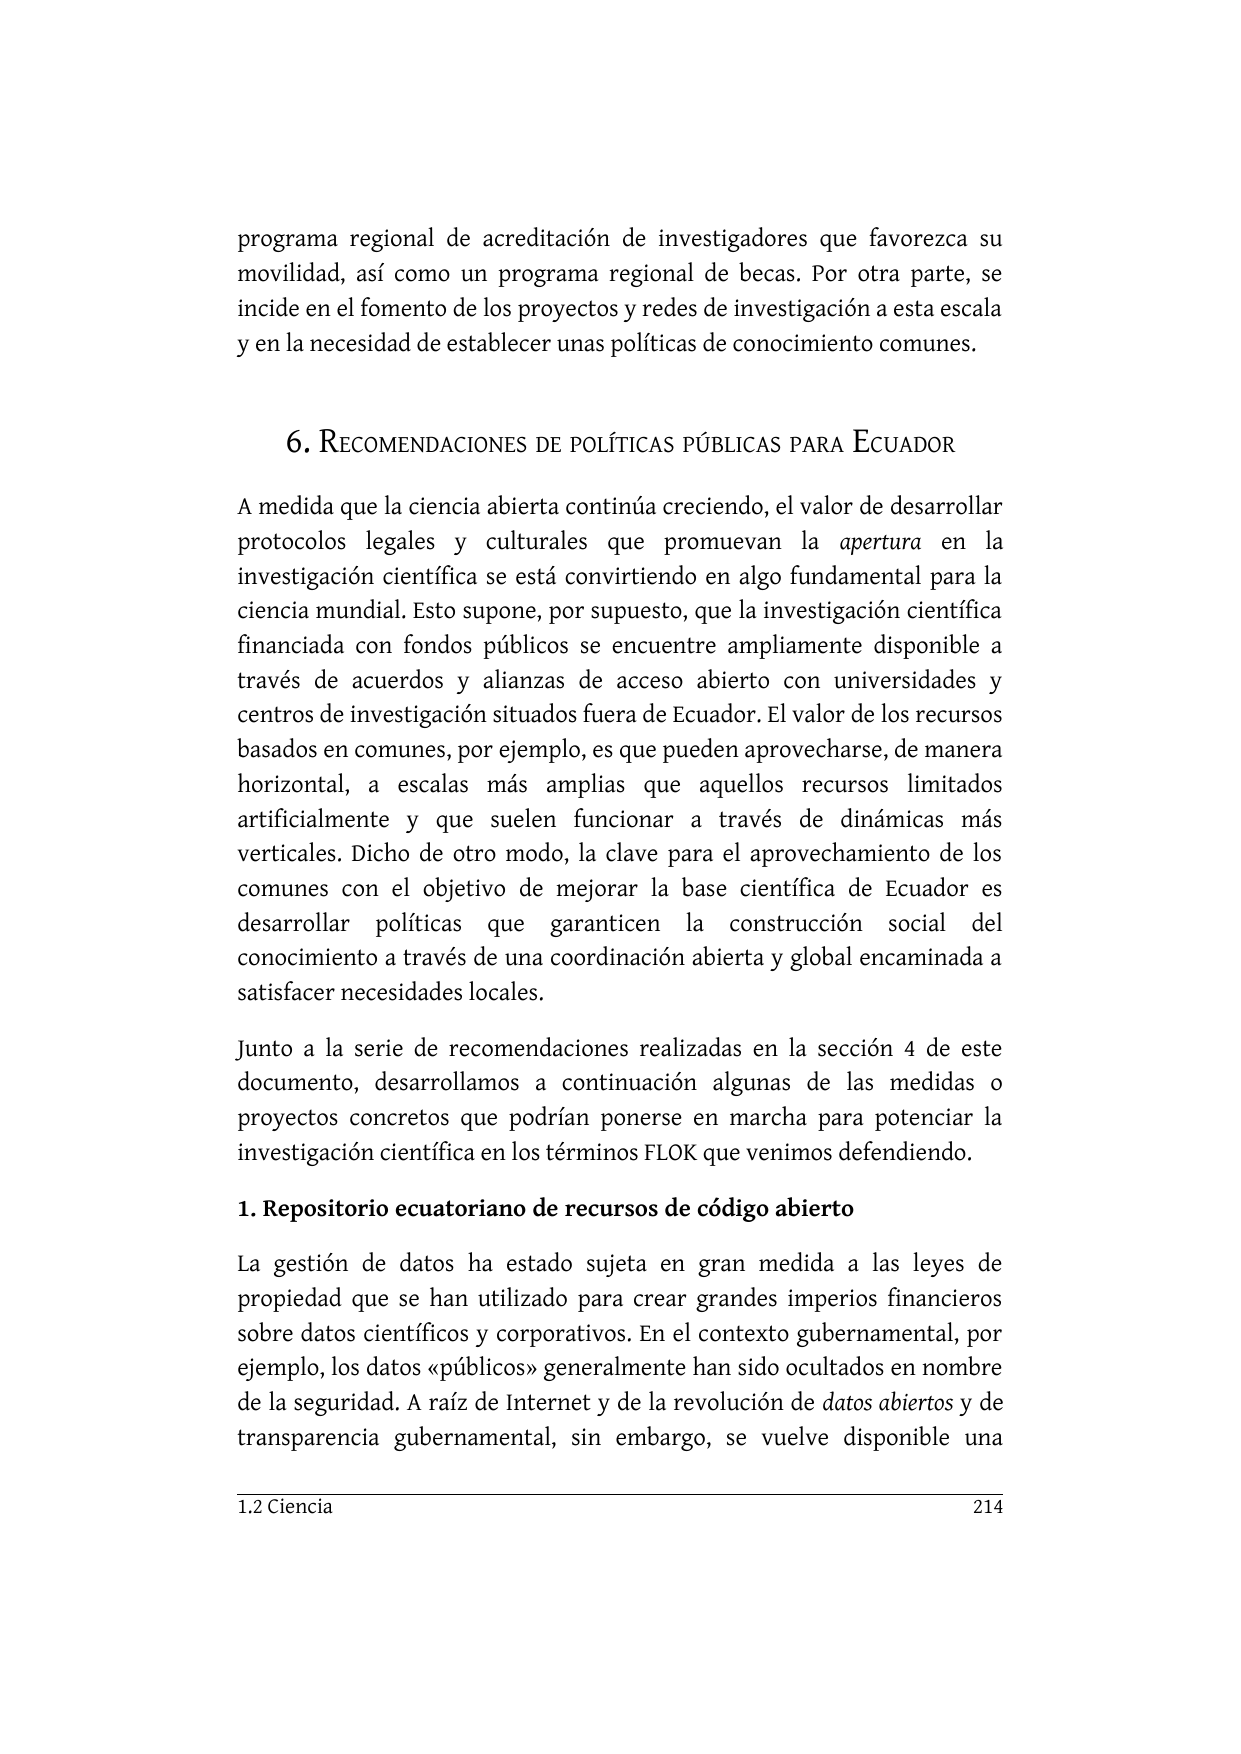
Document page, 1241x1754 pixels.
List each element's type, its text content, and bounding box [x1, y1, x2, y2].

text 1. Repositorio ecuatoriano de recursos de código abierto [237, 1194, 1003, 1223]
text La gestión de datos ha estado sujeta en gran medida a las leyes de propiedad que se han utilizado para crear grandes imperios financieros sobre datos científicos y corporativos. En el contexto gubernamental, por ejemplo, los datos «públicos» generalmente han sido ocultados en nombre de la seguridad. A raíz de Internet y de la revolución de datos abiertos y de transparencia gubernamental, sin embargo, se vuelve disponible una [237, 1250, 1003, 1452]
text A medida que la ciencia abierta continúa creciendo, el valor de desarrollar protocolos legales y culturales que promuevan la apertura en la investigación científica se está convirtiendo en algo fundamental para la ciencia mundial. Esto supone, por supuesto, que la investigación científica financiada con fondos públicos se encuentre ampliamente disponible a través de acuerdos y alianzas de acceso abierto con universidades y centros de investigación situados fuera de Ecuador. El valor de los recursos basados en comunes, por ejemplo, es que pueden aprovecharse, de manera horizontal, a escalas más amplias que aquellos recursos limitados artificialmente y que suelen funcionar a través de dinámicas más verticales. Dicho de otro modo, la clave para el aprovechamiento de los comunes con el objetivo de mejorar la base científica de Ecuador es desarrollar políticas que garanticen la construcción social del conocimiento a través de una coordinación abierta y global encaminada a satisfacer necesidades locales. [237, 493, 1003, 1007]
text programa regional de acreditación de investigadores que favorezca su movilidad, así como un programa regional de becas. Por otra parte, se incide en el fomento de los proyectos y redes de investigación a esta escala y en la necesidad de establecer unas políticas de conocimiento comunes. [237, 225, 1003, 358]
subtitle Recomendaciones de políticas públicas para Ecuador [282, 421, 958, 463]
text Junto a la serie de recomendaciones realizadas en la sección 4 de este documento, desarrollamos a continuación algunas de las medidas o proyectos concretos que podrían ponerse en marcha para potenciar la investigación científica en los términos FLOK que venimos defendiendo. [237, 1034, 1003, 1167]
